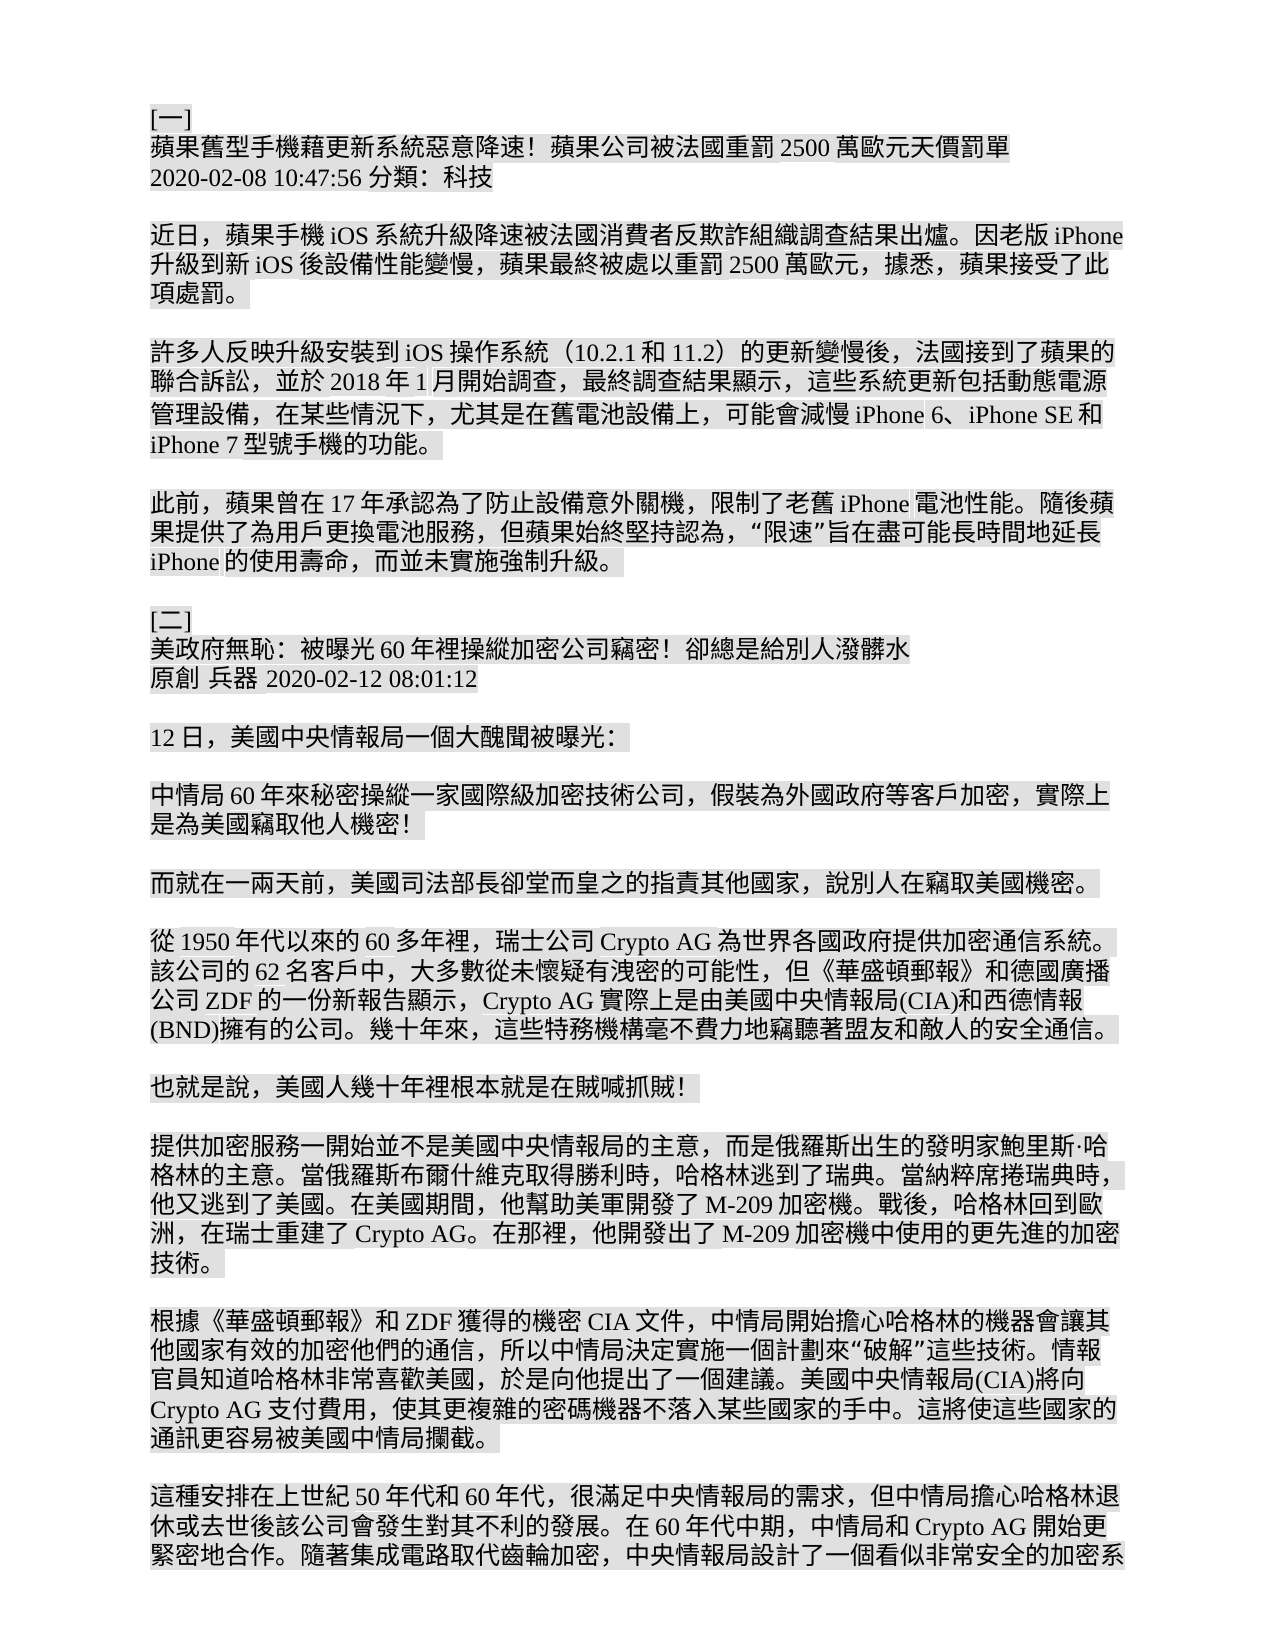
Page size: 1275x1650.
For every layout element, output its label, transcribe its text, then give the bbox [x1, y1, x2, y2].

text [一] 蘋果舊型手機藉更新系統惡意降速！蘋果公司被法國重罰2500萬歐元天價罰單 2020-02-08 10:47:56 分類：科技 近日，蘋果手機iOS系統升級降速被法國消費者反欺詐組織調查結果出爐。因老版iPhone升級到新iOS後設備性能變慢，蘋果最終被處以重罰2500萬歐元，據悉，蘋果接受了此項處罰。 許多人反映升級安裝到iOS操作系統（10.2.1和11.2）的更新變慢後，法國接到了蘋果的聯合訴訟，並於2018年1月開始調查，最終調查結果顯示，這些系統更新包括動態電源管理設備，在某些情況下，尤其是在舊電池設備上，可能會減慢iPhone‌ 6、iPhone SE和iPhone 7型號手機的功能。 此前，蘋果曾在17年承認為了防止設備意外關機，限制了老舊iPhone電池性能。隨後蘋果提供了為用戶更換電池服務，但蘋果始終堅持認為，“限速”旨在盡可能長時間地延長iPhone的使用壽命，而並未實施強制升級。 [二] 美政府無恥：被曝光60年裡操縱加密公司竊密！卻總是給別人潑髒水 原創 兵器 2020-02-12 08:01:12 12日，美國中央情報局一個大醜聞被曝光： 中情局60年來秘密操縱一家國際級加密技術公司，假裝為外國政府等客戶加密，實際上是為美國竊取他人機密！ 而就在一兩天前，美國司法部長卻堂而皇之的指責其他國家，說別人在竊取美國機密。 從1950年代以來的60多年裡，瑞士公司Crypto AG為世界各國政府提供加密通信系統。該公司的62名客戶中，大多數從未懷疑有洩密的可能性，但《華盛頓郵報》和德國廣播公司ZDF的一份新報告顯示，Crypto AG實際上是由美國中央情報局(CIA)和西德情報(BND)擁有的公司。幾十年來，這些特務機構毫不費力地竊聽著盟友和敵人的安全通信。 也就是說，美國人幾十年裡根本就是在賊喊抓賊！ 提供加密服務一開始並不是美國中央情報局的主意，而是俄羅斯出生的發明家鮑里斯·哈格林的主意。當俄羅斯布爾什維克取得勝利時，哈格林逃到了瑞典。當納粹席捲瑞典時，他又逃到了美國。在美國期間，他幫助美軍開發了M-209加密機。戰後，哈格林回到歐洲，在瑞士重建了Crypto AG。在那裡，他開發出了M-209加密機中使用的更先進的加密技術。 根據《華盛頓郵報》和ZDF獲得的機密CIA文件，中情局開始擔心哈格林的機器會讓其他國家有效的加密他們的通信，所以中情局決定實施一個計劃來“破解”這些技術。情報官員知道哈格林非常喜歡美國，於是向他提出了一個建議。美國中央情報局(CIA)將向Crypto AG支付費用，使其更複雜的密碼機器不落入某些國家的手中。這將使這些國家的通訊更容易被美國中情局攔截。 這種安排在上世紀50年代和60年代，很滿足中央情報局的需求，但中情局擔心哈格林退休或去世後該公司會發生對其不利的發展。在60年代中期，中情局和Crypto AG開始更緊密地合作。隨著集成電路取代齒輪加密，中央情報局設計了一個看似非常安全的加密系 [150, 75, 1125, 1570]
